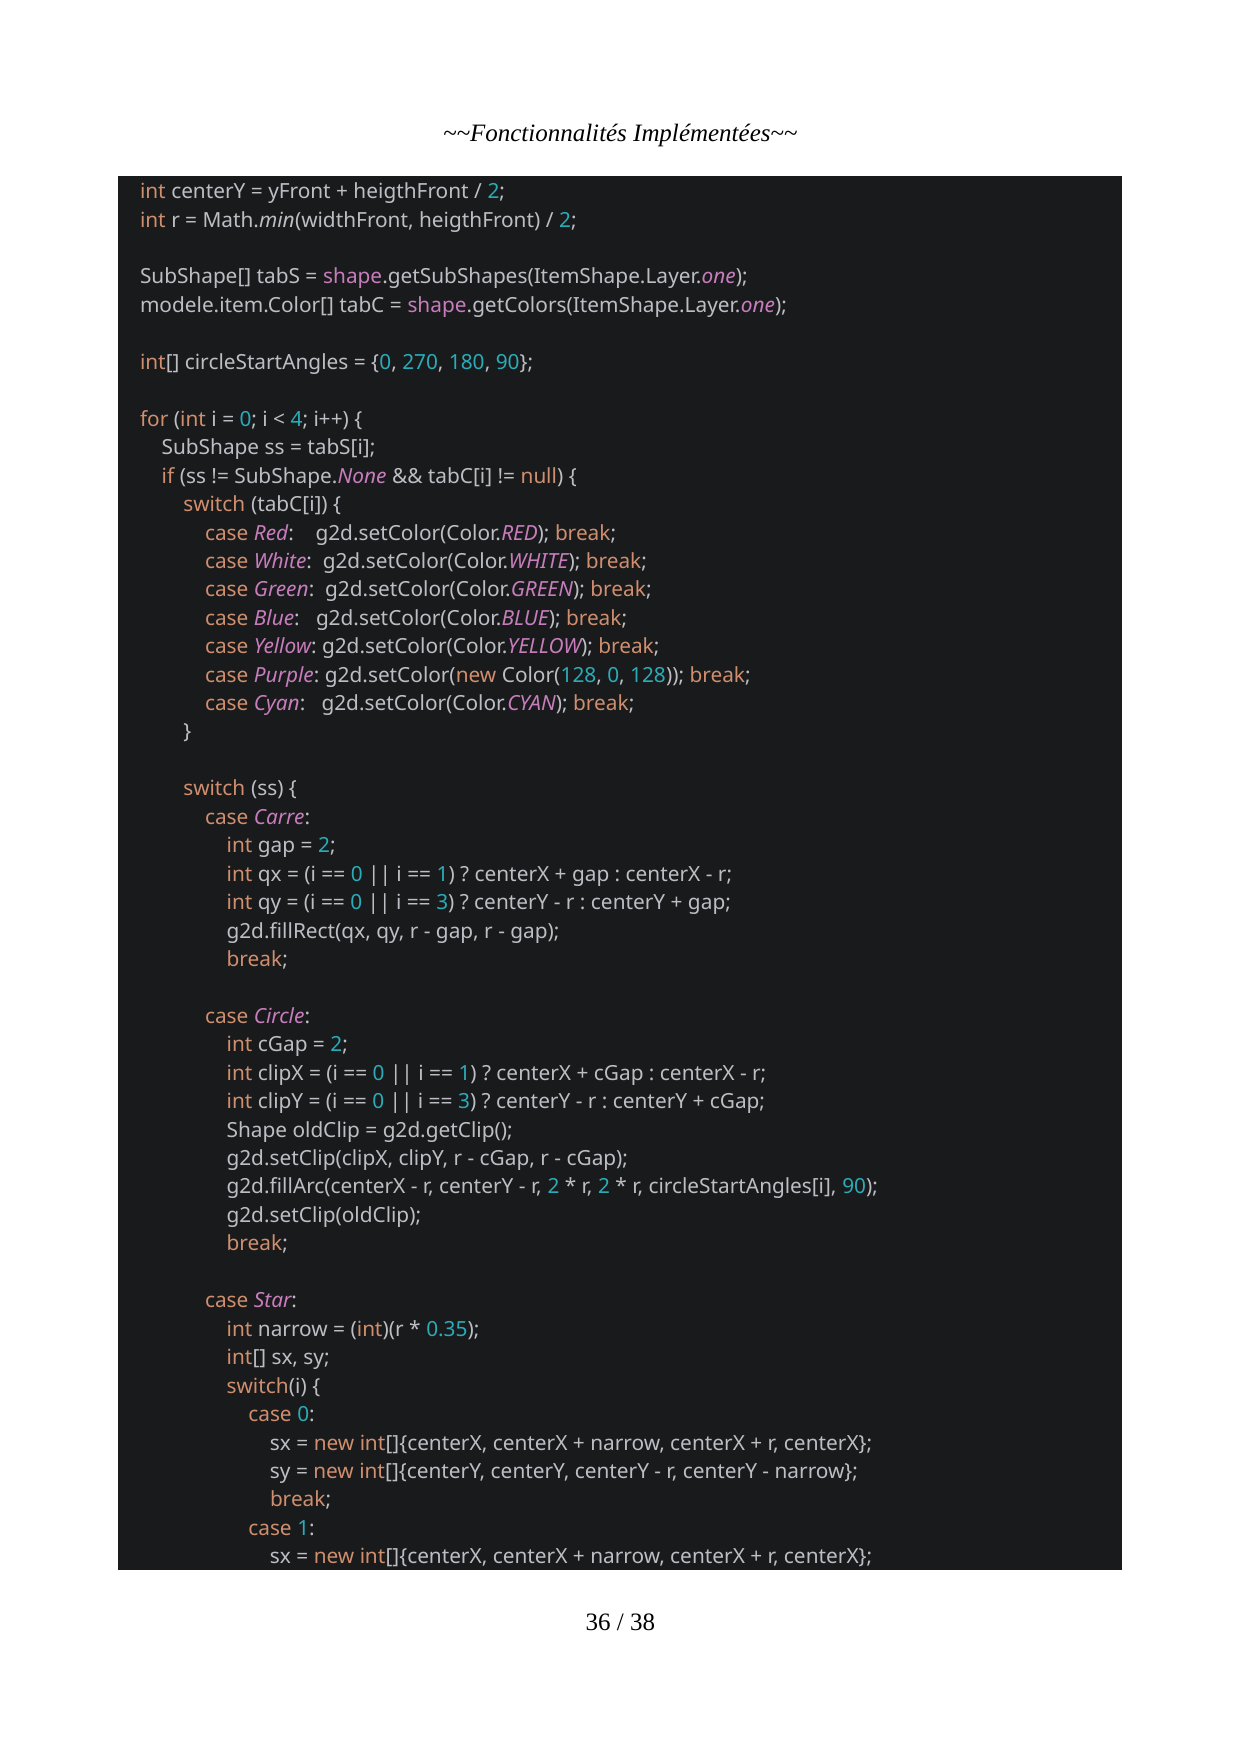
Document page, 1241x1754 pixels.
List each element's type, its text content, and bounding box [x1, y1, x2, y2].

text int centerY = yFront + heigthFront / 2; int r = Math.min(widthFront, heigthFront) / 2; SubShape[] tabS = shape.getSubShapes(ItemShape.Layer.one); modele.item.Color[] tabC = shape.getColors(ItemShape.Layer.one); int[] circleStartAngles = {0, 270, 180, 90}; for (int i = 0; i < 4; i++) { SubShape ss = tabS[i]; if (ss != SubShape.None && tabC[i] != null) { switch (tabC[i]) { case Red: g2d.setColor(Color.RED); break; case White: g2d.setColor(Color.WHITE); break; case Green: g2d.setColor(Color.GREEN); break; case Blue: g2d.setColor(Color.BLUE); break; case Yellow: g2d.setColor(Color.YELLOW); break; case Purple: g2d.setColor(new Color(128, 0, 128)); break; case Cyan: g2d.setColor(Color.CYAN); break; } switch (ss) { case Carre: int gap = 2; int qx = (i == 0 || i == 1) ? centerX + gap : centerX - r; int qy = (i == 0 || i == 3) ? centerY - r : centerY + gap; g2d.fillRect(qx, qy, r - gap, r - gap); break; case Circle: int cGap = 2; int clipX = (i == 0 || i == 1) ? centerX + cGap : centerX - r; int clipY = (i == 0 || i == 3) ? centerY - r : centerY + cGap; Shape oldClip = g2d.getClip(); g2d.setClip(clipX, clipY, r - cGap, r - cGap); g2d.fillArc(centerX - r, centerY - r, 2 * r, 2 * r, circleStartAngles[i], 90); g2d.setClip(oldClip); break; case Star: int narrow = (int)(r * 0.35); int[] sx, sy; switch(i) { case 0: sx = new int[]{centerX, centerX + narrow, centerX + r, centerX}; sy = new int[]{centerY, centerY, centerY - r, centerY - narrow}; break; case 1: sx = new int[]{centerX, centerX + narrow, centerX + r, centerX}; [118, 176, 1122, 1570]
